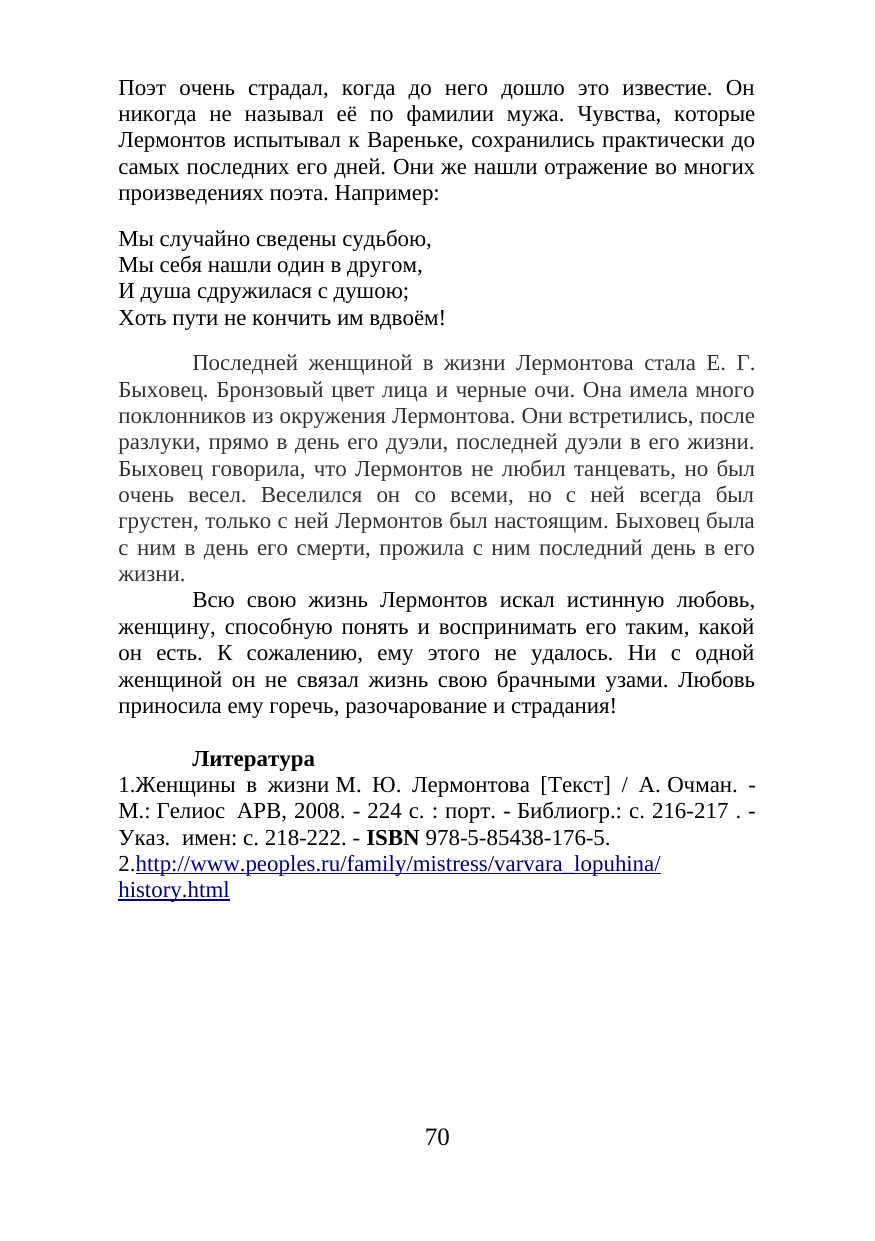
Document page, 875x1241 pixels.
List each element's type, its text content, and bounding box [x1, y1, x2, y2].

text Всю свою жизнь Лермонтов искал истинную любовь, женщину, способную понять и воспринимать его таким, какой он есть. К сожалению, ему этого не удалось. Ни с одной женщиной он не связал жизнь свою брачными узами. Любовь приносила ему горечь, разочарование и страдания! [118, 587, 756, 718]
text Последней женщиной в жизни Лермонтова стала Е. Г. Быховец. Бронзовый цвет лица и черные очи. Она имела много поклонников из окружения Лермонтова. Они встретились, после разлуки, прямо в день его дуэли, последней дуэли в его жизни. Быховец говорила, что Лермонтов не любил танцевать, но был очень весел. Веселился он со всеми, но с ней всегда был грустен, только с ней Лермонтов был настоящим. Быховец была с ним в день его смерти, прожила с ним последний день в его жизни. [118, 349, 756, 587]
text 1.Женщины в жизни М. Ю. Лермонтова [Текст] / А. Очман. - М.: Гелиос АРВ, 2008. - 224 с. : порт. - Библиогр.: с. 216-217 . - Указ. имен: с. 218-222. - ISBN 978-5-85438-176-5. [118, 771, 756, 850]
text Хоть пути не кончить им вдвоём! [118, 304, 756, 330]
text Мы себя нашли один в другом, [118, 251, 756, 277]
text 2.http://www.peoples.ru/family/mistress/varvara_lopuhina/history.html [118, 850, 756, 903]
text Поэт очень страдал, когда до него дошло это известие. Он никогда не называл её по фамилии мужа. Чувства, которые Лермонтов испытывал к Вареньке, сохранились практически до самых последних его дней. Они же нашли отражение во многих произведениях поэта. Например: [118, 74, 756, 206]
text Мы случайно сведены судьбою, [118, 225, 756, 251]
text И душа сдружилася с душою; [118, 277, 756, 304]
text Литература [118, 745, 756, 771]
